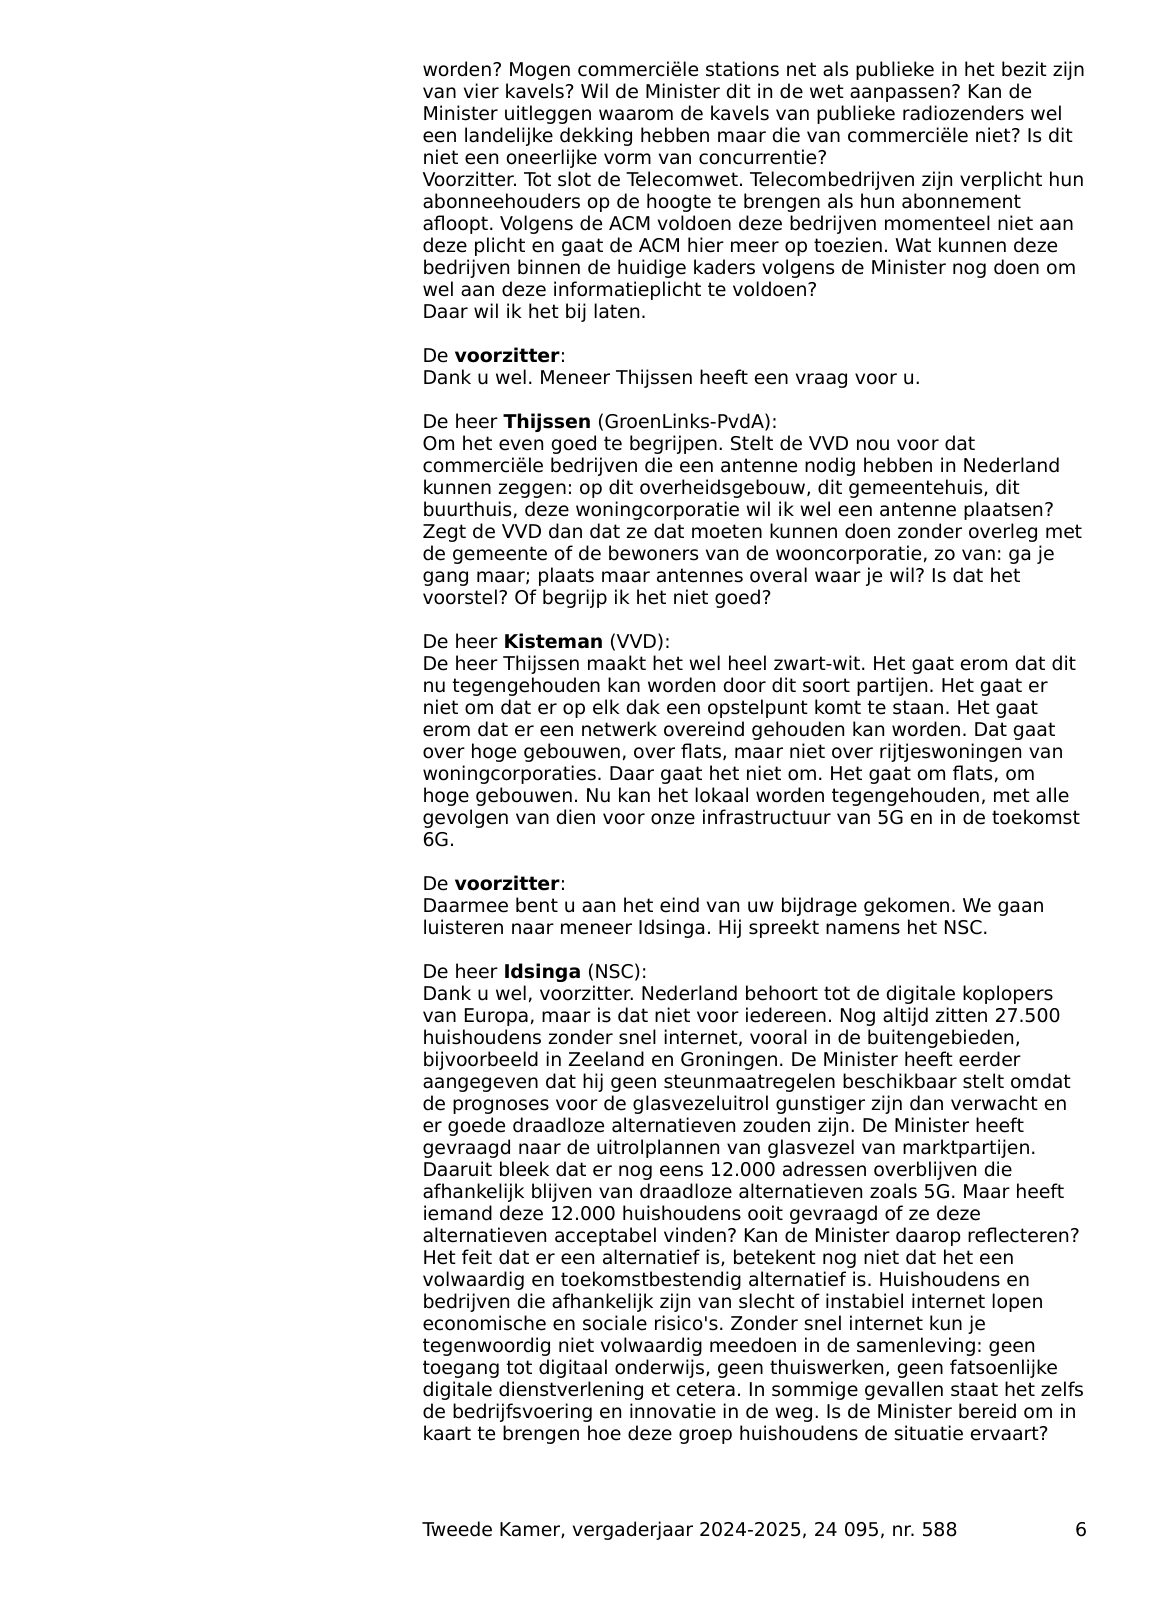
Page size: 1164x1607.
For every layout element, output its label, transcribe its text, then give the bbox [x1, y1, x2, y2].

text Het feit dat er een alternatief is, betekent nog niet dat het een volwaardig en toekomstbestendig alternatief is. Huishoudens en bedrijven die afhankelijk zijn van slecht of instabiel internet lopen economische en sociale risico's. Zonder snel internet kun je tegenwoordig niet volwaardig meedoen in de samenleving: geen toegang tot digitaal onderwijs, geen thuiswerken, geen fatsoenlijke digitale dienstverlening et cetera. In sommige gevallen staat het zelfs de bedrijfsvoering en innovatie in de weg. Is de Minister bereid om in kaart te brengen hoe deze groep huishoudens de situatie ervaart? [422, 1247, 1087, 1445]
text Daarmee bent u aan het eind van uw bijdrage gekomen. We gaan luisteren naar meneer Idsinga. Hij spreekt namens het NSC. [422, 895, 1087, 939]
text Om het even goed te begrijpen. Stelt de VVD nou voor dat commerciële bedrijven die een antenne nodig hebben in Nederland kunnen zeggen: op dit overheidsgebouw, dit gemeentehuis, dit buurthuis, deze woningcorporatie wil ik wel een antenne plaatsen? Zegt de VVD dan dat ze dat moeten kunnen doen zonder overleg met de gemeente of de bewoners van de wooncorporatie, zo van: ga je gang maar; plaats maar antennes overal waar je wil? Is dat het voorstel? Of begrijp ik het niet goed? [422, 433, 1087, 609]
text Dank u wel, voorzitter. Nederland behoort tot de digitale koplopers van Europa, maar is dat niet voor iedereen. Nog altijd zitten 27.500 huishoudens zonder snel internet, vooral in de buitengebieden, bijvoorbeeld in Zeeland en Groningen. De Minister heeft eerder aangegeven dat hij geen steunmaatregelen beschikbaar stelt omdat de prognoses voor de glasvezeluitrol gunstiger zijn dan verwacht en er goede draadloze alternatieven zouden zijn. De Minister heeft gevraagd naar de uitrolplannen van glasvezel van marktpartijen. Daaruit bleek dat er nog eens 12.000 adressen overblijven die afhankelijk blijven van draadloze alternatieven zoals 5G. Maar heeft iemand deze 12.000 huishoudens ooit gevraagd of ze deze alternatieven acceptabel vinden? Kan de Minister daarop reflecteren? [422, 983, 1087, 1247]
text Daar wil ik het bij laten. [422, 301, 1087, 323]
text De heer Kisteman (VVD): [422, 631, 1087, 653]
text De heer Thijssen maakt het wel heel zwart-wit. Het gaat erom dat dit nu tegengehouden kan worden door dit soort partijen. Het gaat er niet om dat er op elk dak een opstelpunt komt te staan. Het gaat erom dat er een netwerk overeind gehouden kan worden. Dat gaat over hoge gebouwen, over flats, maar niet over rijtjeswoningen van woningcorporaties. Daar gaat het niet om. Het gaat om flats, om hoge gebouwen. Nu kan het lokaal worden tegengehouden, met alle gevolgen van dien voor onze infrastructuur van 5G en in de toekomst 6G. [422, 653, 1087, 851]
text De heer Idsinga (NSC): [422, 961, 1087, 983]
text De voorzitter: [422, 345, 1087, 367]
text Voorzitter. Tot slot de Telecomwet. Telecombedrijven zijn verplicht hun abonneehouders op de hoogte te brengen als hun abonnement afloopt. Volgens de ACM voldoen deze bedrijven momenteel niet aan deze plicht en gaat de ACM hier meer op toezien. Wat kunnen deze bedrijven binnen de huidige kaders volgens de Minister nog doen om wel aan deze informatieplicht te voldoen? [422, 169, 1087, 301]
text De heer Thijssen (GroenLinks-PvdA): [422, 411, 1087, 433]
text worden? Mogen commerciële stations net als publieke in het bezit zijn van vier kavels? Wil de Minister dit in de wet aanpassen? Kan de Minister uitleggen waarom de kavels van publieke radiozenders wel een landelijke dekking hebben maar die van commerciële niet? Is dit niet een oneerlijke vorm van concurrentie? [422, 59, 1087, 169]
text De voorzitter: [422, 873, 1087, 895]
text Dank u wel. Meneer Thijssen heeft een vraag voor u. [422, 367, 1087, 389]
